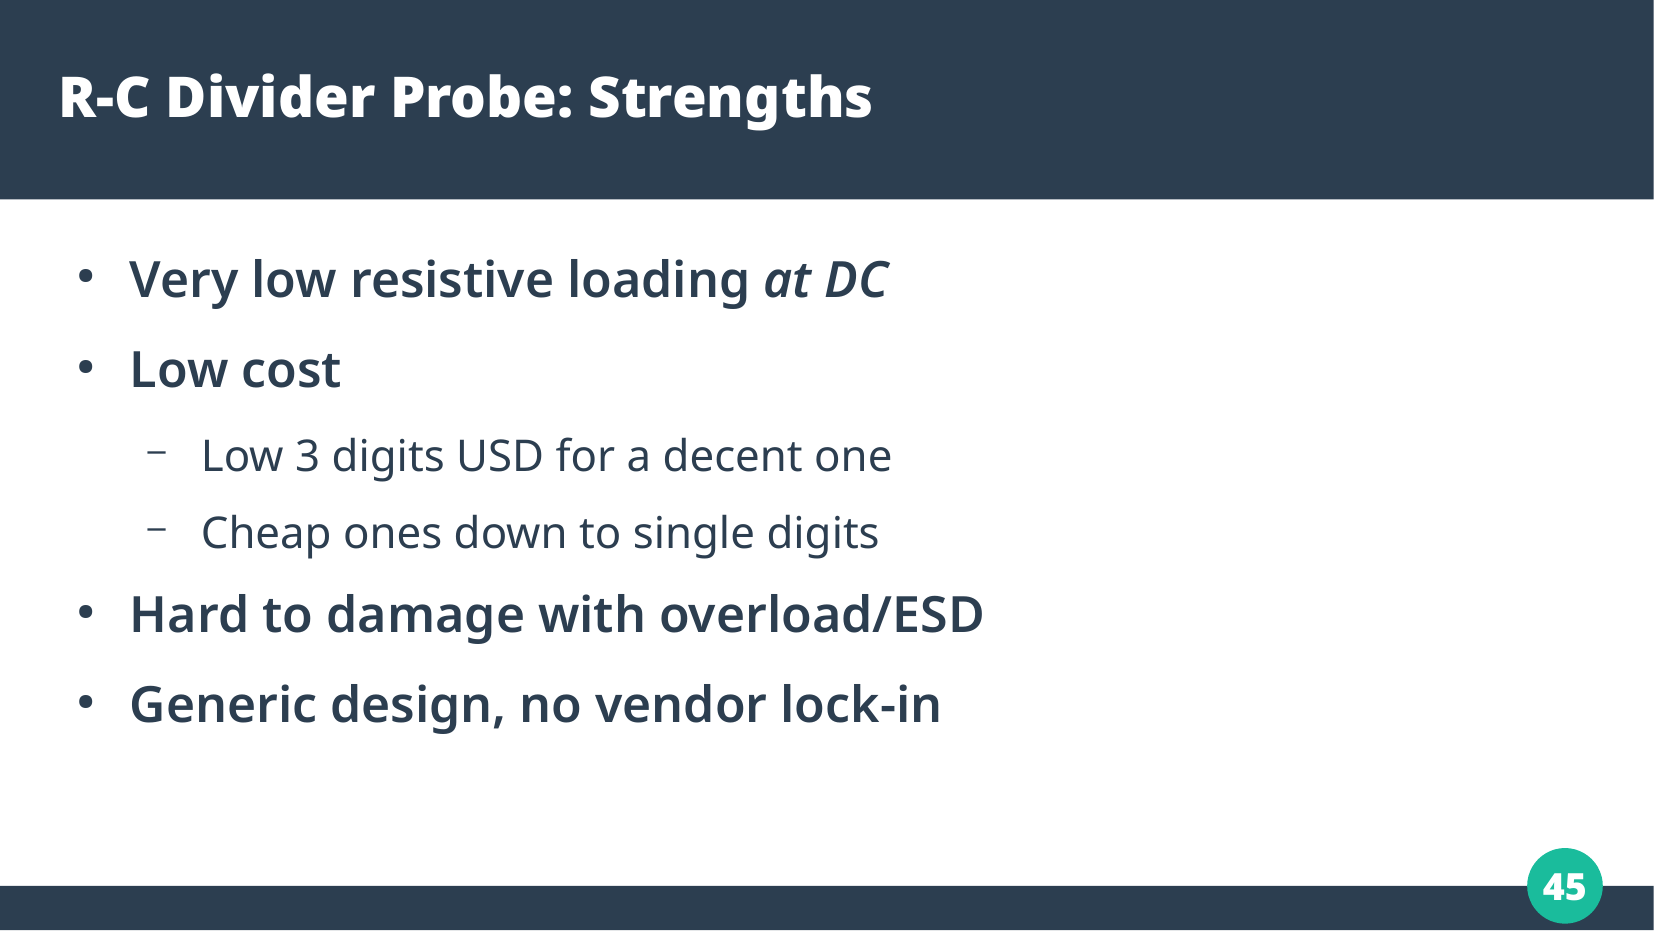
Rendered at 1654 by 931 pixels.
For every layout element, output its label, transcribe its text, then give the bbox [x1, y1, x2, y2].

title R-C Divider Probe: Strengths [59, 37, 1595, 155]
list Very low resistive loading at DC Low cost Low 3 digits USD for a decent one Cheap ones down to single digits Hard to damage with overload/ESD Generic design, no vendor lock-in [59, 243, 1595, 864]
